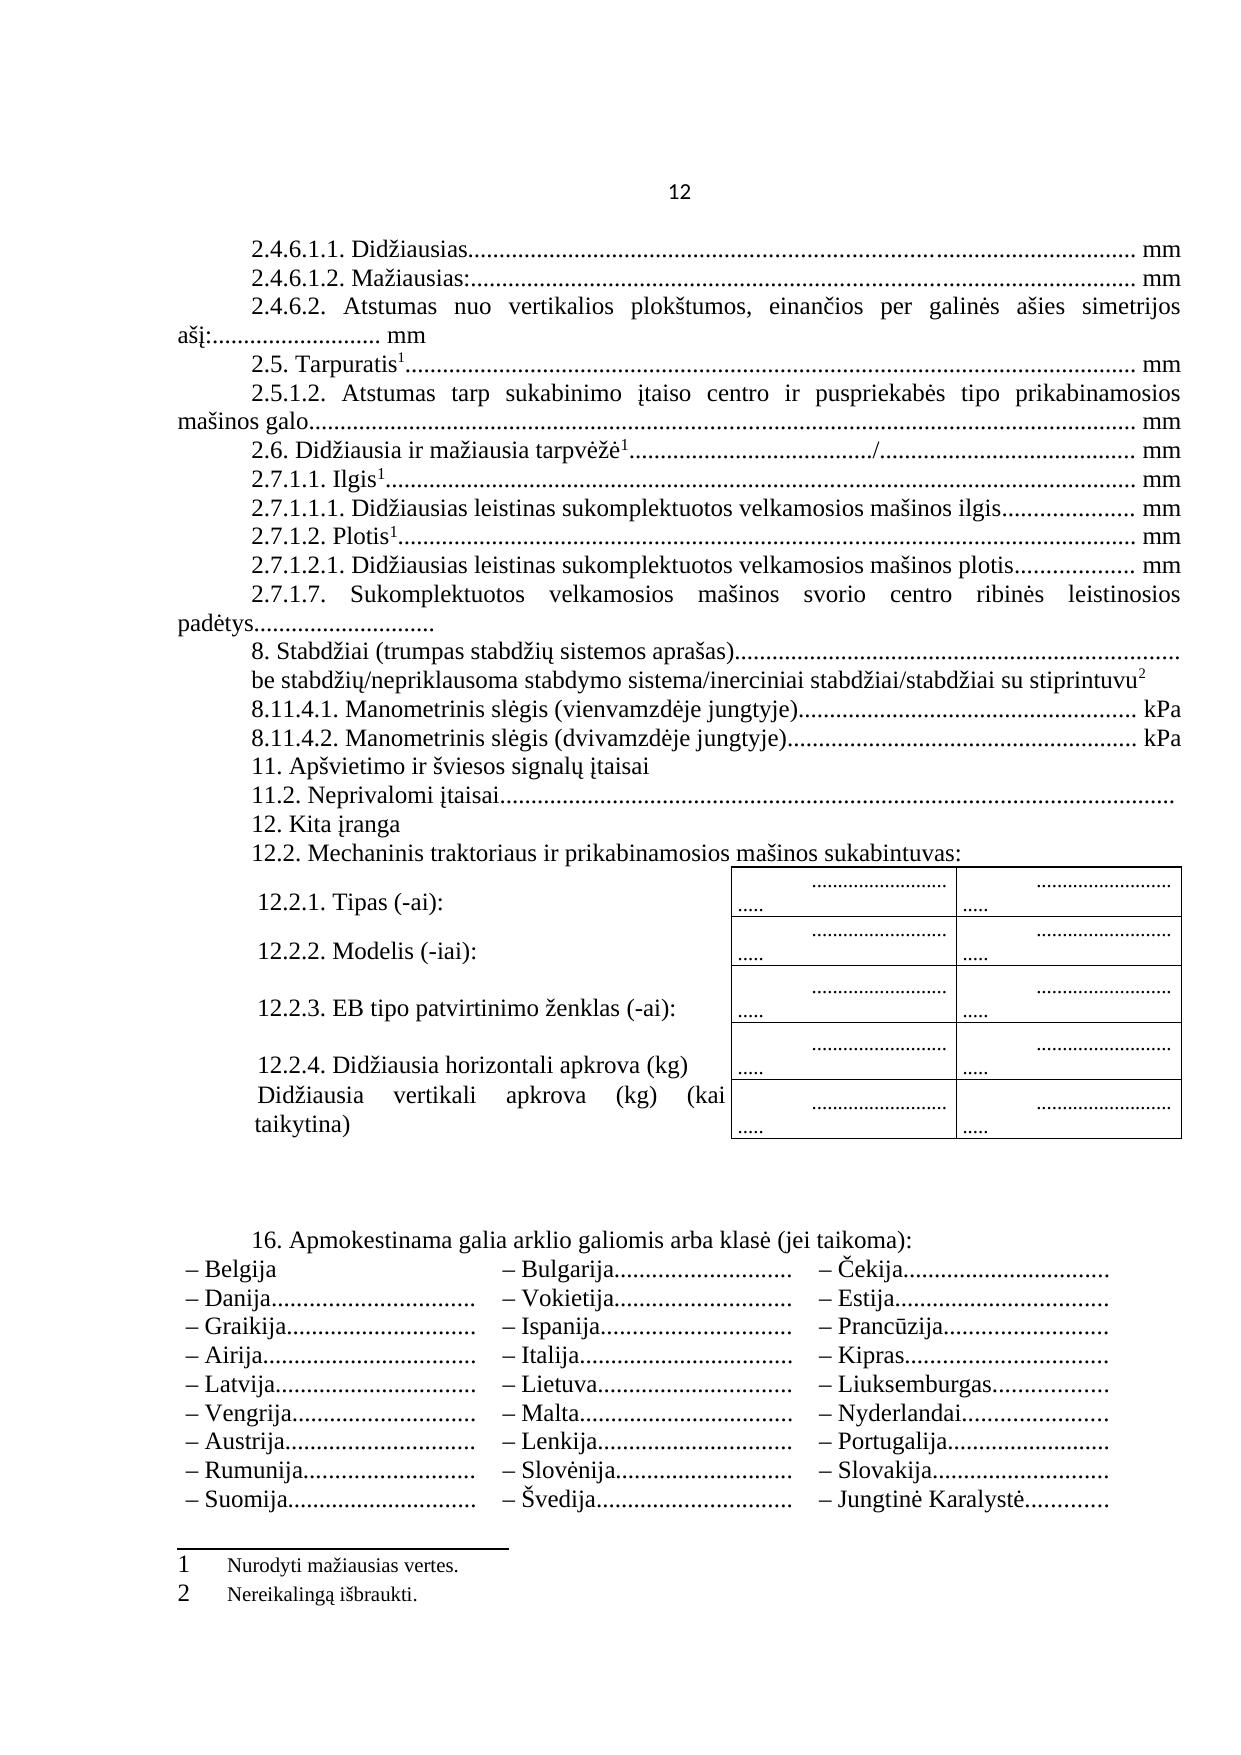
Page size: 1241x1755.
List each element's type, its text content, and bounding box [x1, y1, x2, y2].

text 2.7.1.2. Plotis1 ........................................... mm [177, 521, 1181, 550]
text 2.6. Didžiausia ir mažiausia tarpvėžė1......................................./ mm [177, 435, 1181, 464]
table_cell – Vokietija [498, 1283, 815, 1311]
text Nurodyti mažiausias vertes. [177, 1549, 1181, 1578]
text 8. Stabdžiai (trumpas stabdžių sistemos aprašas) [177, 636, 1181, 665]
text 11. Apšvietimo ir šviesos signalų įtaisai [177, 751, 1181, 780]
table_cell – Latvija [181, 1369, 498, 1398]
table_cell – Portugalija [815, 1426, 1131, 1455]
table_cell – Rumunija [181, 1455, 498, 1484]
table_cell ............................... [957, 1023, 1181, 1079]
table_cell ............................... [732, 1080, 956, 1138]
table_cell – Slovakija [815, 1455, 1131, 1484]
text 2.7.1.7. Sukomplektuotos velkamosios mašinos svorio centro ribinės leistinosios padėtys............................. [177, 579, 1181, 636]
text 2.7.1.1.1. Didžiausias leistinas sukomplektuotos velkamosios mašinos ilgis mm [177, 493, 1181, 521]
table_cell – Airija [181, 1340, 498, 1369]
text 12. Kita įranga [177, 809, 1181, 838]
table_cell – Ispanija [498, 1311, 815, 1340]
table_cell – Lenkija [498, 1426, 815, 1455]
table_header – Čekija [815, 1254, 1131, 1283]
text 2.5.1.2. Atstumas tarp sukabinimo įtaiso centro ir puspriekabės tipo prikabinamosios mašinos galo ............................................................ mm [177, 378, 1181, 435]
text 8.11.4.2. Manometrinis slėgis (dvivamzdėje jungtyje) kPa [177, 723, 1181, 751]
text 8.11.4.1. Manometrinis slėgis (vienvamzdėje jungtyje) kPa [177, 694, 1181, 723]
text 16. Apmokestinama galia arklio galiomis arba klasė (jei taikoma): [177, 1225, 1181, 1254]
text Nereikalingą išbraukti. [177, 1578, 1181, 1606]
table_cell – Lietuva [498, 1369, 815, 1398]
table_header 12.2.1. Tipas (-ai): [177, 866, 731, 916]
table_cell ............................... [732, 1023, 956, 1079]
table_cell – Nyderlandai [815, 1398, 1131, 1426]
table_cell – Kipras [815, 1340, 1131, 1369]
table_header – Bulgarija [498, 1254, 815, 1283]
table_cell – Italija [498, 1340, 815, 1369]
table_cell – Estija [815, 1283, 1131, 1311]
table_cell – Graikija [181, 1311, 498, 1340]
table_cell 12.2.3. EB tipo patvirtinimo ženklas (-ai): [177, 965, 731, 1022]
table_cell – Švedija [498, 1484, 815, 1513]
text be stabdžių/nepriklausoma stabdymo sistema/inerciniai stabdžiai/stabdžiai su stiprintuvu [177, 665, 1181, 694]
table_cell – Prancūzija [815, 1311, 1131, 1340]
table_cell ............................... [957, 966, 1181, 1022]
text 12.2. Mechaninis traktoriaus ir prikabinamosios mašinos sukabintuvas: [177, 838, 1181, 866]
text 2.5. Tarpuratis .......................................... mm [177, 349, 1181, 378]
table_cell 12.2.2. Modelis (-iai): [177, 916, 731, 965]
table_cell ............................... [957, 1080, 1181, 1138]
text 2.4.6.1.1. Didžiausias ................................ mm [177, 234, 1181, 263]
table_header – Belgija [181, 1254, 498, 1283]
table_cell – Jungtinė Karalystė [815, 1484, 1131, 1513]
table_header ............................... [732, 868, 956, 916]
text 2.4.6.2. Atstumas nuo vertikalios plokštumos, einančios per galinės ašies simetrijos ašį:........................... mm [177, 291, 1181, 349]
table_cell ............................... [732, 917, 956, 965]
table_cell – Liuksemburgas [815, 1369, 1131, 1398]
table_header ............................... [957, 868, 1181, 916]
table_cell 12.2.4. Didžiausia horizontali apkrova (kg) [177, 1022, 731, 1079]
table_cell – Suomija [181, 1484, 498, 1513]
text 2.4.6.1.2. Mažiausias: ............................... mm [177, 263, 1181, 291]
table_cell – Slovėnija [498, 1455, 815, 1484]
text 11.2. Neprivalomi įtaisai ............................ [177, 780, 1181, 809]
table_cell ............................... [957, 917, 1181, 965]
table_cell Didžiausia vertikali apkrova (kg) (kai taikytina) [177, 1079, 731, 1138]
table_cell – Danija [181, 1283, 498, 1311]
table_cell – Austrija [181, 1426, 498, 1455]
text 2.7.1.2.1. Didžiausias leistinas sukomplektuotos velkamosios mašinos plotis mm [177, 550, 1181, 579]
text 2.7.1.1. Ilgis1 .............................................. mm [177, 464, 1181, 493]
table_cell ............................... [732, 966, 956, 1022]
table_cell – Malta [498, 1398, 815, 1426]
table_cell – Vengrija [181, 1398, 498, 1426]
